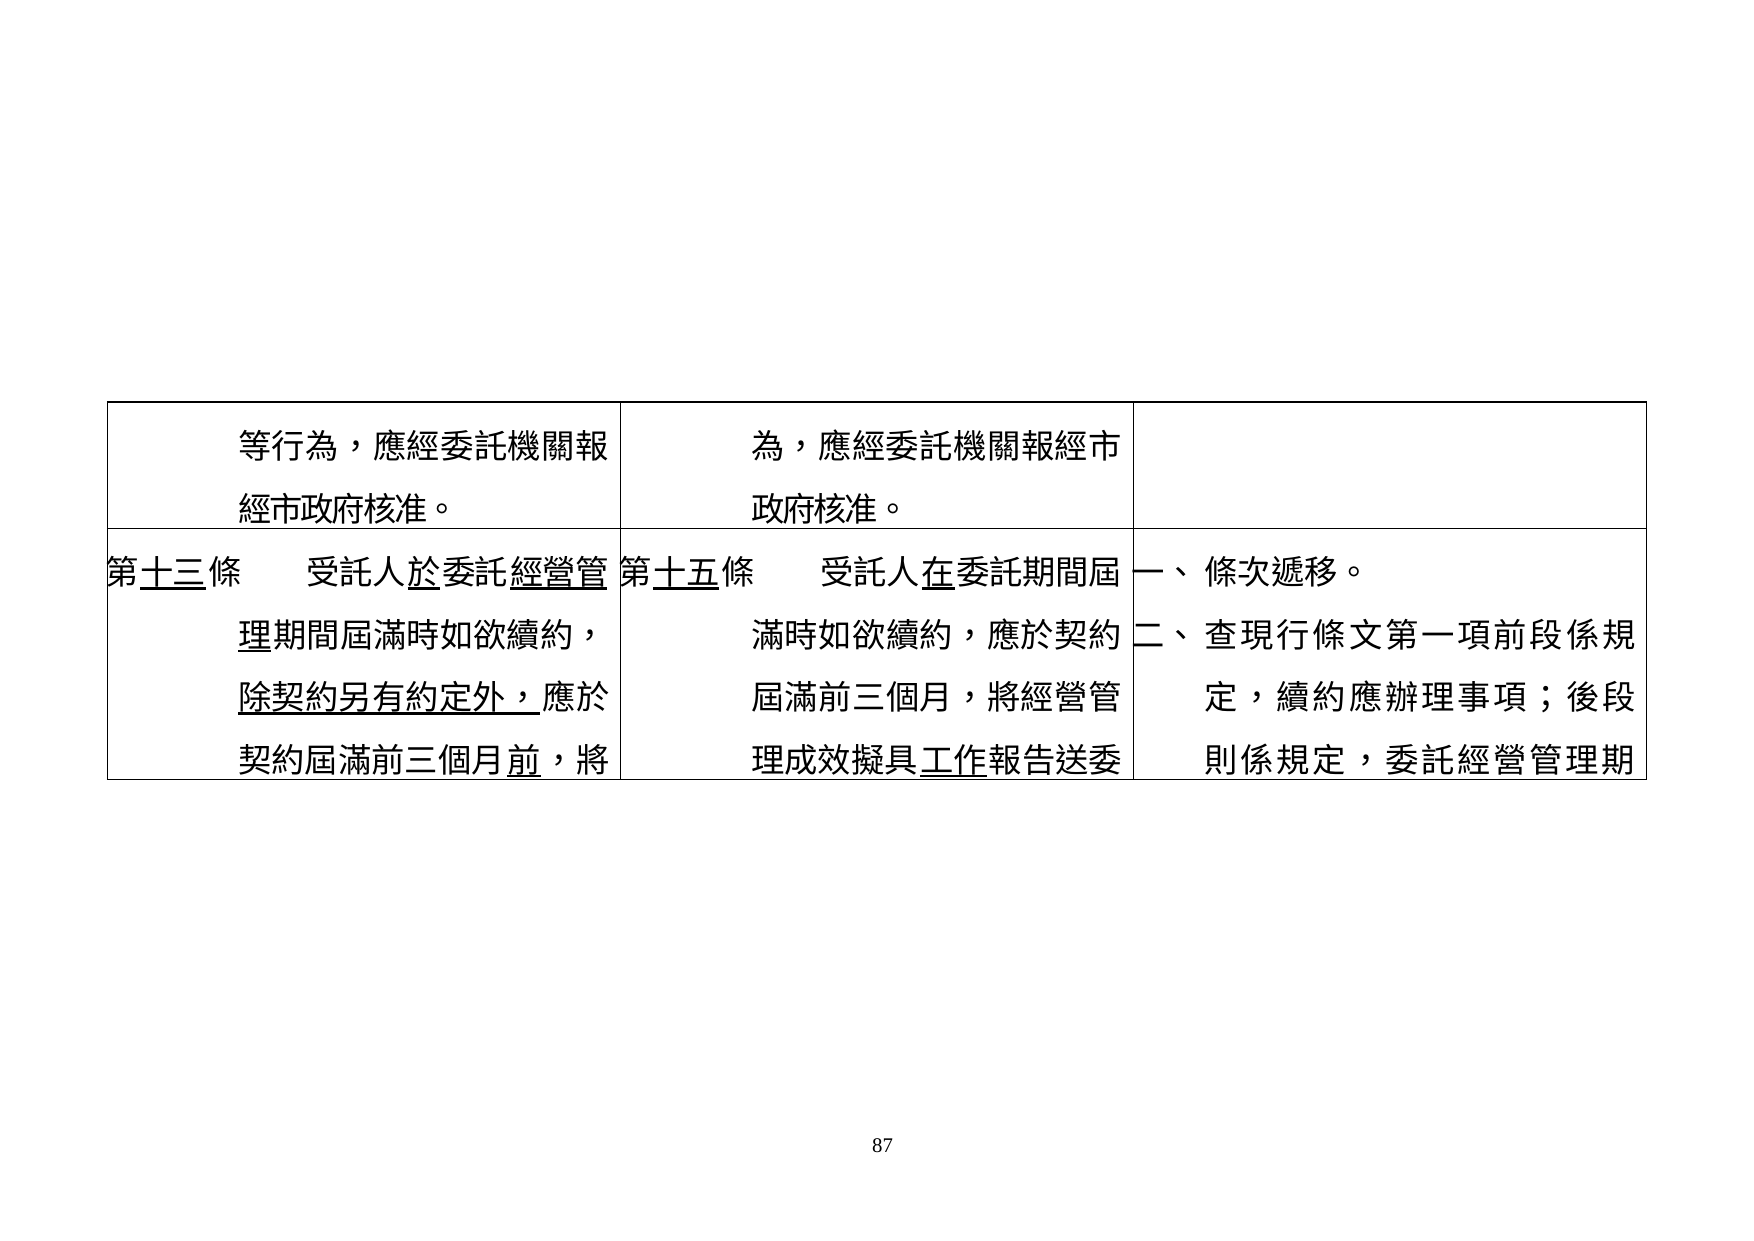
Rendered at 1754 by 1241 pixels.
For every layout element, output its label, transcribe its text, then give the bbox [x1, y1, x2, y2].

table_cell 為，應經委託機關報經市政府核准。 [621, 403, 1133, 527]
table_cell 第十五條 受託人在委託期間屆滿時如欲續約，應於契約屆滿前三個月，將經營管理成效擬具工作報告送委 [621, 529, 1133, 778]
table_cell 一、 條次遞移。 二、 查現行條文第一項前段係規定，續約應辦理事項；後段則係規定，委託經營管理期 [1134, 529, 1646, 778]
table_cell 等行為，應經委託機關報經市政府核准。 [108, 403, 620, 527]
table_cell 第十三條 受託人於委託經營管理期間屆滿時如欲續約，除契約另有約定外，應於契約屆滿前三個月前，將 [108, 529, 620, 778]
table_cell [1134, 403, 1646, 527]
